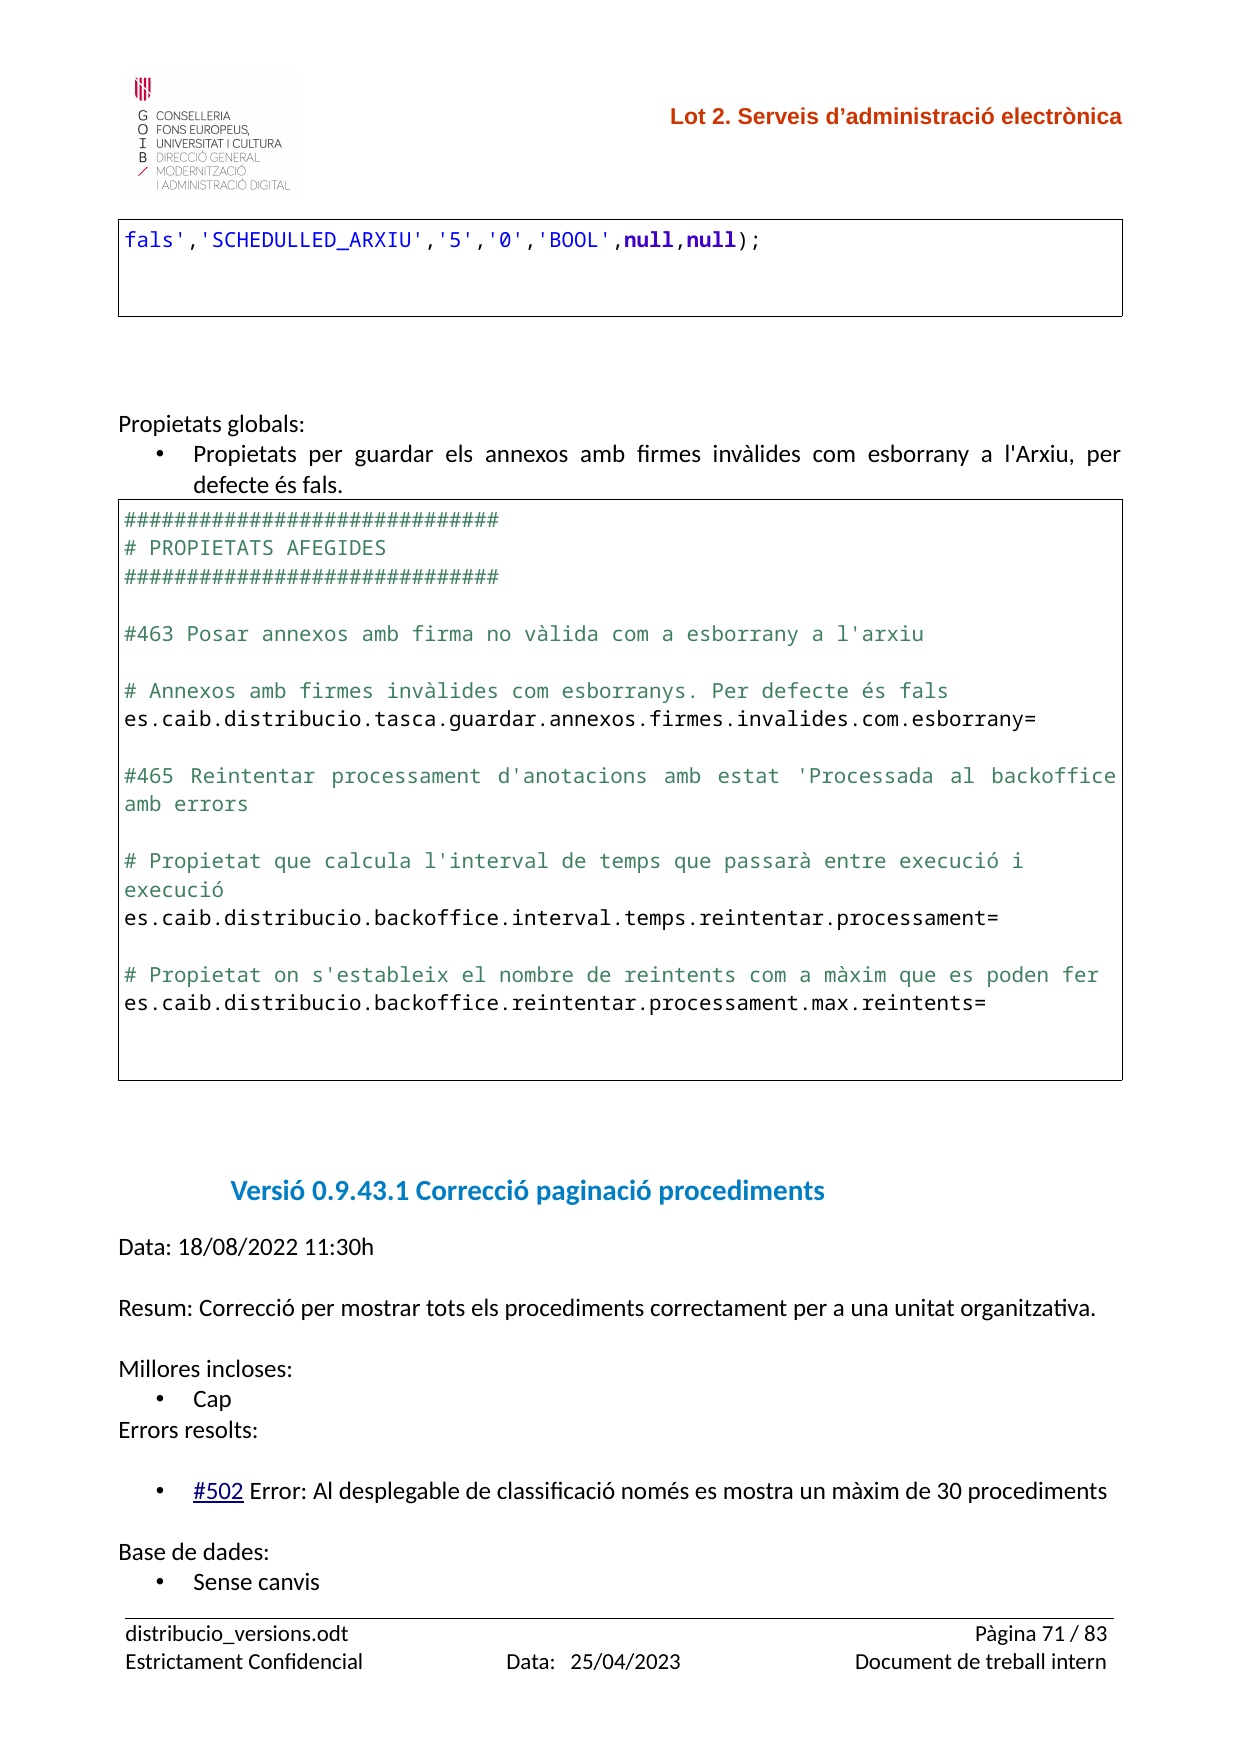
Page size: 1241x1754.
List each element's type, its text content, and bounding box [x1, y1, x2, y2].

text Data: 18/08/2022 11:30h [118, 1231, 1122, 1261]
list Cap [156, 1383, 1122, 1414]
subtitle Versió 0.9.43.1 Correcció paginació procediments [153, 1172, 1122, 1207]
text Resum: Correcció per mostrar tots els procediments correctament per a una unitat organitzativa. [118, 1292, 1122, 1322]
text Errors resolts: [118, 1414, 1122, 1444]
list Propietats per guardar els annexos amb firmes invàlides com esborrany a l'Arxiu, per defecte és fals. [156, 438, 1122, 499]
table_header fals','SCHEDULLED_ARXIU','5','0','BOOL',null,null); [119, 220, 1122, 316]
text Propietats globals: [118, 408, 1122, 438]
picture [126, 70, 299, 197]
list Sense canvis [156, 1567, 1122, 1597]
table_header ############################## # PROPIETATS AFEGIDES ############################## #463 Posar annexos amb firma no vàlida com a esborrany a l'arxiu # Annexos amb firmes invàlides com esborranys. Per defecte és fals es.caib.distribucio.tasca.guardar.annexos.firmes.invalides.com.esborrany= #465 Reintentar processament d'anotacions amb estat 'Processada al backoffice amb errors # Propietat que calcula l'interval de temps que passarà entre execució i execució es.caib.distribucio.backoffice.interval.temps.reintentar.processament= # Propietat on s'estableix el nombre de reintents com a màxim que es poden fer es.caib.distribucio.backoffice.reintentar.processament.max.reintents= [119, 500, 1122, 1079]
list #502 Error: Al desplegable de classificació només es mostra un màxim de 30 procediments [156, 1475, 1122, 1506]
text Base de dades: [118, 1536, 1122, 1567]
text Millores incloses: [118, 1353, 1122, 1383]
